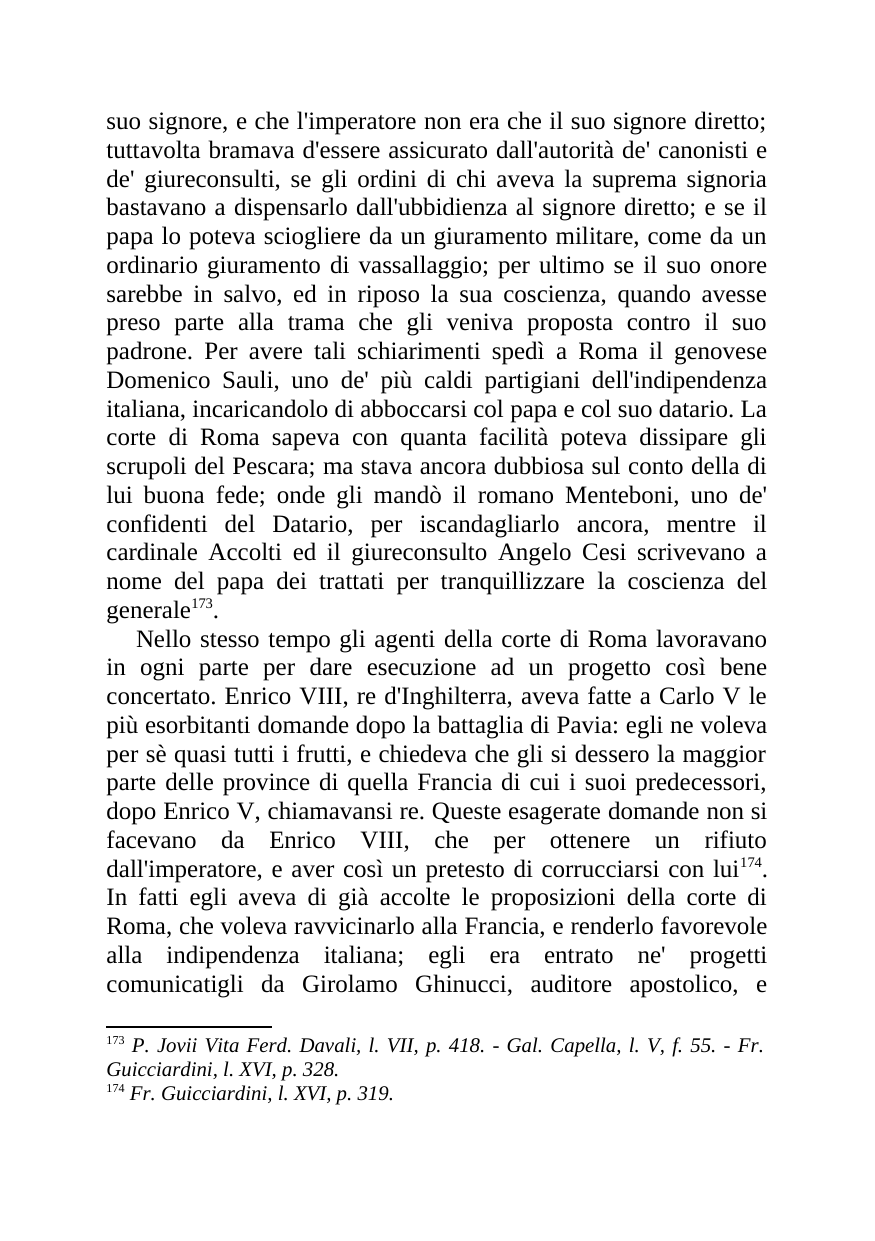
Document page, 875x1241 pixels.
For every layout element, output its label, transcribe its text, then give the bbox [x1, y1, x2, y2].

text Nello stesso tempo gli agenti della corte di Roma lavoravano in ogni parte per dare esecuzione ad un progetto così bene concertato. Enrico VIII, re d'Inghilterra, aveva fatte a Carlo V le più esorbitanti domande dopo la battaglia di Pavia: egli ne voleva per sè quasi tutti i frutti, e chiedeva che gli si dessero la maggior parte delle province di quella Francia di cui i suoi predecessori, dopo Enrico V, chiamavansi re. Queste esagerate domande non si facevano da Enrico VIII, che per ottenere un rifiuto dall'imperatore, e aver così un pretesto di corrucciarsi con lui. In fatti egli aveva di già accolte le proposizioni della corte di Roma, che voleva ravvicinarlo alla Francia, e renderlo favorevole alla indipendenza italiana; egli era entrato ne' progetti comunicatigli da Girolamo Ghinucci, auditore apostolico, e [106, 624, 768, 997]
text P. Jovii Vita Ferd. Davali, l. VII, p. 418. - Gal. Capella, l. V, f. 55. - Fr. Guicciardini, l. XVI, p. 328. [106, 1033, 768, 1081]
text Fr. Guicciardini, l. XVI, p. 319. [106, 1081, 768, 1105]
text suo signore, e che l'imperatore non era che il suo signore diretto; tuttavolta bramava d'essere assicurato dall'autorità de' canonisti e de' giureconsulti, se gli ordini di chi aveva la suprema signoria bastavano a dispensarlo dall'ubbidienza al signore diretto; e se il papa lo poteva sciogliere da un giuramento militare, come da un ordinario giuramento di vassallaggio; per ultimo se il suo onore sarebbe in salvo, ed in riposo la sua coscienza, quando avesse preso parte alla trama che gli veniva proposta contro il suo padrone. Per avere tali schiarimenti spedì a Roma il genovese Domenico Sauli, uno de' più caldi partigiani dell'indipendenza italiana, incaricandolo di abboccarsi col papa e col suo datario. La corte di Roma sapeva con quanta facilità poteva dissipare gli scrupoli del Pescara; ma stava ancora dubbiosa sul conto della di lui buona fede; onde gli mandò il romano Menteboni, uno de' confidenti del Datario, per iscandagliarlo ancora, mentre il cardinale Accolti ed il giureconsulto Angelo Cesi scrivevano a nome del papa dei trattati per tranquillizzare la coscienza del generale. [106, 106, 768, 624]
